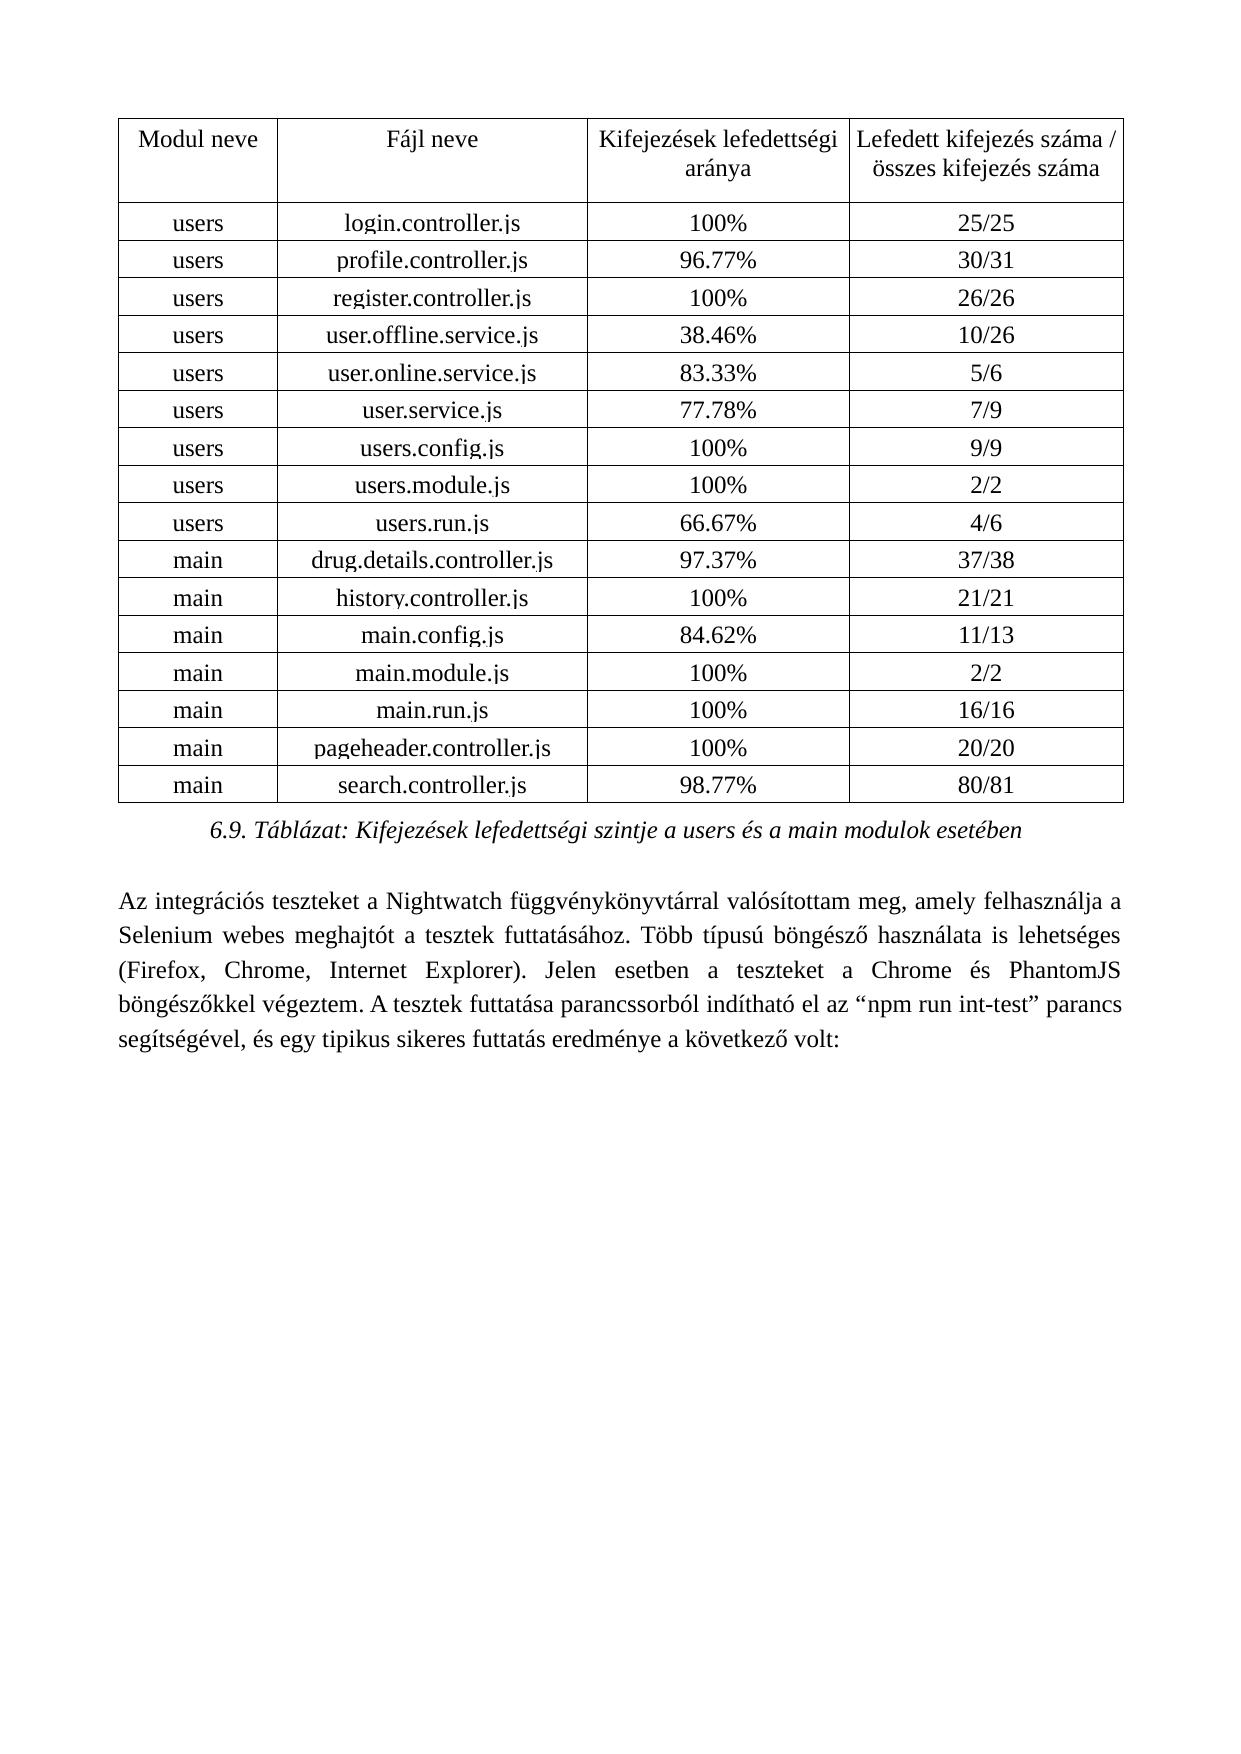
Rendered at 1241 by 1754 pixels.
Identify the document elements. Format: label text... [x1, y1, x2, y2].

table_cell 21/21 [850, 578, 1123, 615]
table_cell users [119, 241, 277, 277]
table_cell login.controller.js [278, 203, 587, 240]
text 6.9. Táblázat: Kifejezések lefedettségi szintje a users és a main modulok esetében [118, 815, 1122, 843]
table_cell 97.37% [588, 541, 849, 577]
table_cell 98.77% [588, 766, 849, 802]
table_cell main [119, 616, 277, 652]
table_cell 96.77% [588, 241, 849, 277]
table_cell 2/2 [850, 466, 1123, 502]
table_header Modul neve [119, 119, 277, 202]
table_cell profile.controller.js [278, 241, 587, 277]
table_cell main.run.js [278, 691, 587, 727]
table_cell history.controller.js [278, 578, 587, 615]
table_cell drug.details.controller.js [278, 541, 587, 577]
table_cell 84.62% [588, 616, 849, 652]
table_cell 16/16 [850, 691, 1123, 727]
table_cell users [119, 353, 277, 390]
table_cell users [119, 278, 277, 315]
table_cell 4/6 [850, 503, 1123, 540]
table_cell 38.46% [588, 316, 849, 352]
table_cell main [119, 578, 277, 615]
table_cell 66.67% [588, 503, 849, 540]
table_cell 100% [588, 466, 849, 502]
table_cell 9/9 [850, 428, 1123, 465]
table_cell 100% [588, 578, 849, 615]
table_header Kifejezések lefedettségi aránya [588, 119, 849, 202]
table_cell users [119, 428, 277, 465]
table_cell 100% [588, 653, 849, 690]
table_cell 2/2 [850, 653, 1123, 690]
table_cell users [119, 391, 277, 427]
table_cell 7/9 [850, 391, 1123, 427]
table_cell users.config.js [278, 428, 587, 465]
table_cell users.module.js [278, 466, 587, 502]
table_cell users [119, 503, 277, 540]
table_header Lefedett kifejezés száma / összes kifejezés száma [850, 119, 1123, 202]
table_cell pageheader.controller.js [278, 728, 587, 765]
table_cell main.module.js [278, 653, 587, 690]
table_cell user.online.service.js [278, 353, 587, 390]
table_cell main [119, 691, 277, 727]
table_cell 80/81 [850, 766, 1123, 802]
table_cell 100% [588, 428, 849, 465]
table_cell 37/38 [850, 541, 1123, 577]
table_cell 20/20 [850, 728, 1123, 765]
table_cell 25/25 [850, 203, 1123, 240]
table_cell 26/26 [850, 278, 1123, 315]
table_cell 100% [588, 278, 849, 315]
table_cell 100% [588, 691, 849, 727]
table_cell 83.33% [588, 353, 849, 390]
table_cell main [119, 541, 277, 577]
table_cell users [119, 466, 277, 502]
table_cell 5/6 [850, 353, 1123, 390]
title Az integrációs teszteket a Nightwatch függvénykönyvtárral valósítottam meg, amely felhasználja a Selenium webes meghajtót a tesztek futtatásához. Több típusú böngésző használata is lehetséges (Firefox, Chrome, Internet Explorer). Jelen esetben a teszteket a Chrome és PhantomJS böngészőkkel végeztem. A tesztek futtatása parancssorból indítható el az “npm run int-test” parancs segítségével, és egy tipikus sikeres futtatás eredménye a következő volt: [118, 886, 1122, 1053]
table_cell 77.78% [588, 391, 849, 427]
table_cell main [119, 766, 277, 802]
table_cell 100% [588, 203, 849, 240]
table_cell register.controller.js [278, 278, 587, 315]
table_header Fájl neve [278, 119, 587, 202]
table_cell 11/13 [850, 616, 1123, 652]
table_cell 100% [588, 728, 849, 765]
table_cell users.run.js [278, 503, 587, 540]
table_cell search.controller.js [278, 766, 587, 802]
table_cell main [119, 728, 277, 765]
table_cell users [119, 316, 277, 352]
table_cell user.service.js [278, 391, 587, 427]
table_cell 30/31 [850, 241, 1123, 277]
table_cell main [119, 653, 277, 690]
table_cell users [119, 203, 277, 240]
table_cell 10/26 [850, 316, 1123, 352]
table_cell main.config.js [278, 616, 587, 652]
table_cell user.offline.service.js [278, 316, 587, 352]
